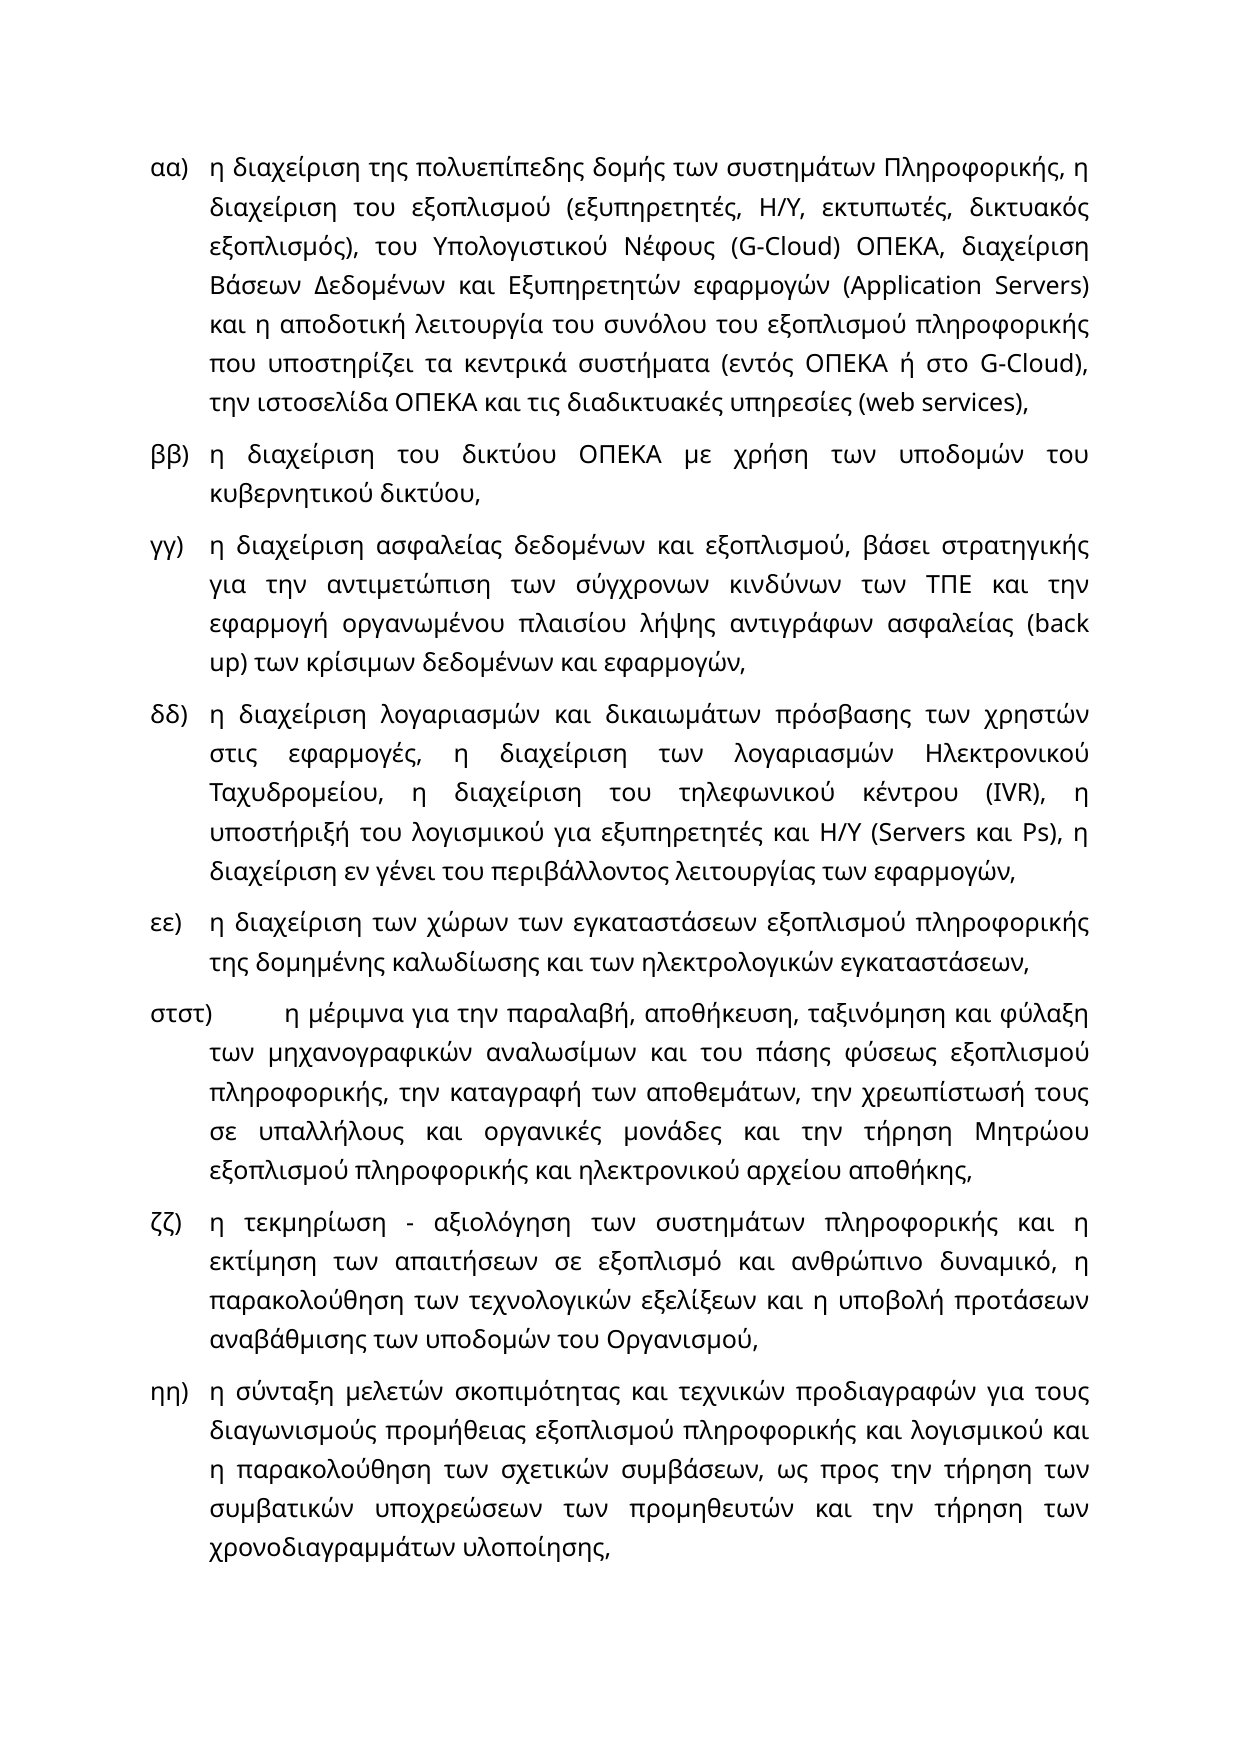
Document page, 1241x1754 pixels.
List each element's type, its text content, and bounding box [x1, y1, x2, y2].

list ζζ) η τεκμηρίωση - αξιολόγηση των συστημάτων πληροφορικής και η εκτίμηση των απαιτήσεων σε εξοπλισμό και ανθρώπινο δυναμικό, η παρακολούθηση των τεχνολογικών εξελίξεων και η υποβολή προτάσεων αναβάθμισης των υποδομών του Οργανισμού, [150, 1204, 1090, 1356]
list δδ) η διαχείριση λογαριασμών και δικαιωμάτων πρόσβασης των χρηστών στις εφαρμογές, η διαχείριση των λογαριασμών Ηλεκτρονικού Ταχυδρομείου, η διαχείριση του τηλεφωνικού κέντρου (IVR), η υποστήριξή του λογισμικού για εξυπηρετητές και Η/Υ (Servers και Ps), η διαχείριση εν γένει του περιβάλλοντος λειτουργίας των εφαρμογών, [150, 697, 1090, 887]
list αα) η διαχείριση της πολυεπίπεδης δομής των συστημάτων Πληροφορικής, η διαχείριση του εξοπλισμού (εξυπηρετητές, Η/Υ, εκτυπωτές, δικτυακός εξοπλισμός), του Υπολογιστικού Νέφους (G-Cloud) ΟΠΕΚΑ, διαχείριση Βάσεων Δεδομένων και Εξυπηρετητών εφαρμογών (Application Servers) και η αποδοτική λειτουργία του συνόλου του εξοπλισμού πληροφορικής που υποστηρίζει τα κεντρικά συστήματα (εντός ΟΠΕΚΑ ή στο G-Cloud), την ιστοσελίδα ΟΠΕΚΑ και τις διαδικτυακές υπηρεσίες (web services), [150, 150, 1090, 419]
list στστ) η μέριμνα για την παραλαβή, αποθήκευση, ταξινόμηση και φύλαξη των μηχανογραφικών αναλωσίμων και του πάσης φύσεως εξοπλισμού πληροφορικής, την καταγραφή των αποθεμάτων, την χρεωπίστωσή τους σε υπαλλήλους και οργανικές μονάδες και την τήρηση Μητρώου εξοπλισμού πληροφορικής και ηλεκτρονικού αρχείου αποθήκης, [150, 996, 1090, 1187]
list γγ) η διαχείριση ασφαλείας δεδομένων και εξοπλισμού, βάσει στρατηγικής για την αντιμετώπιση των σύγχρονων κινδύνων των ΤΠΕ και την εφαρμογή οργανωμένου πλαισίου λήψης αντιγράφων ασφαλείας (back up) των κρίσιμων δεδομένων και εφαρμογών, [150, 527, 1090, 679]
list ηη) η σύνταξη μελετών σκοπιμότητας και τεχνικών προδιαγραφών για τους διαγωνισμούς προμήθειας εξοπλισμού πληροφορικής και λογισμικού και η παρακολούθηση των σχετικών συμβάσεων, ως προς την τήρηση των συμβατικών υποχρεώσεων των προμηθευτών και την τήρηση των χρονοδιαγραμμάτων υλοποίησης, [150, 1373, 1090, 1564]
list εε) η διαχείριση των χώρων των εγκαταστάσεων εξοπλισμού πληροφορικής της δομημένης καλωδίωσης και των ηλεκτρολογικών εγκαταστάσεων, [150, 905, 1090, 978]
list ββ) η διαχείριση του δικτύου ΟΠΕΚΑ με χρήση των υποδομών του κυβερνητικού δικτύου, [150, 437, 1090, 510]
